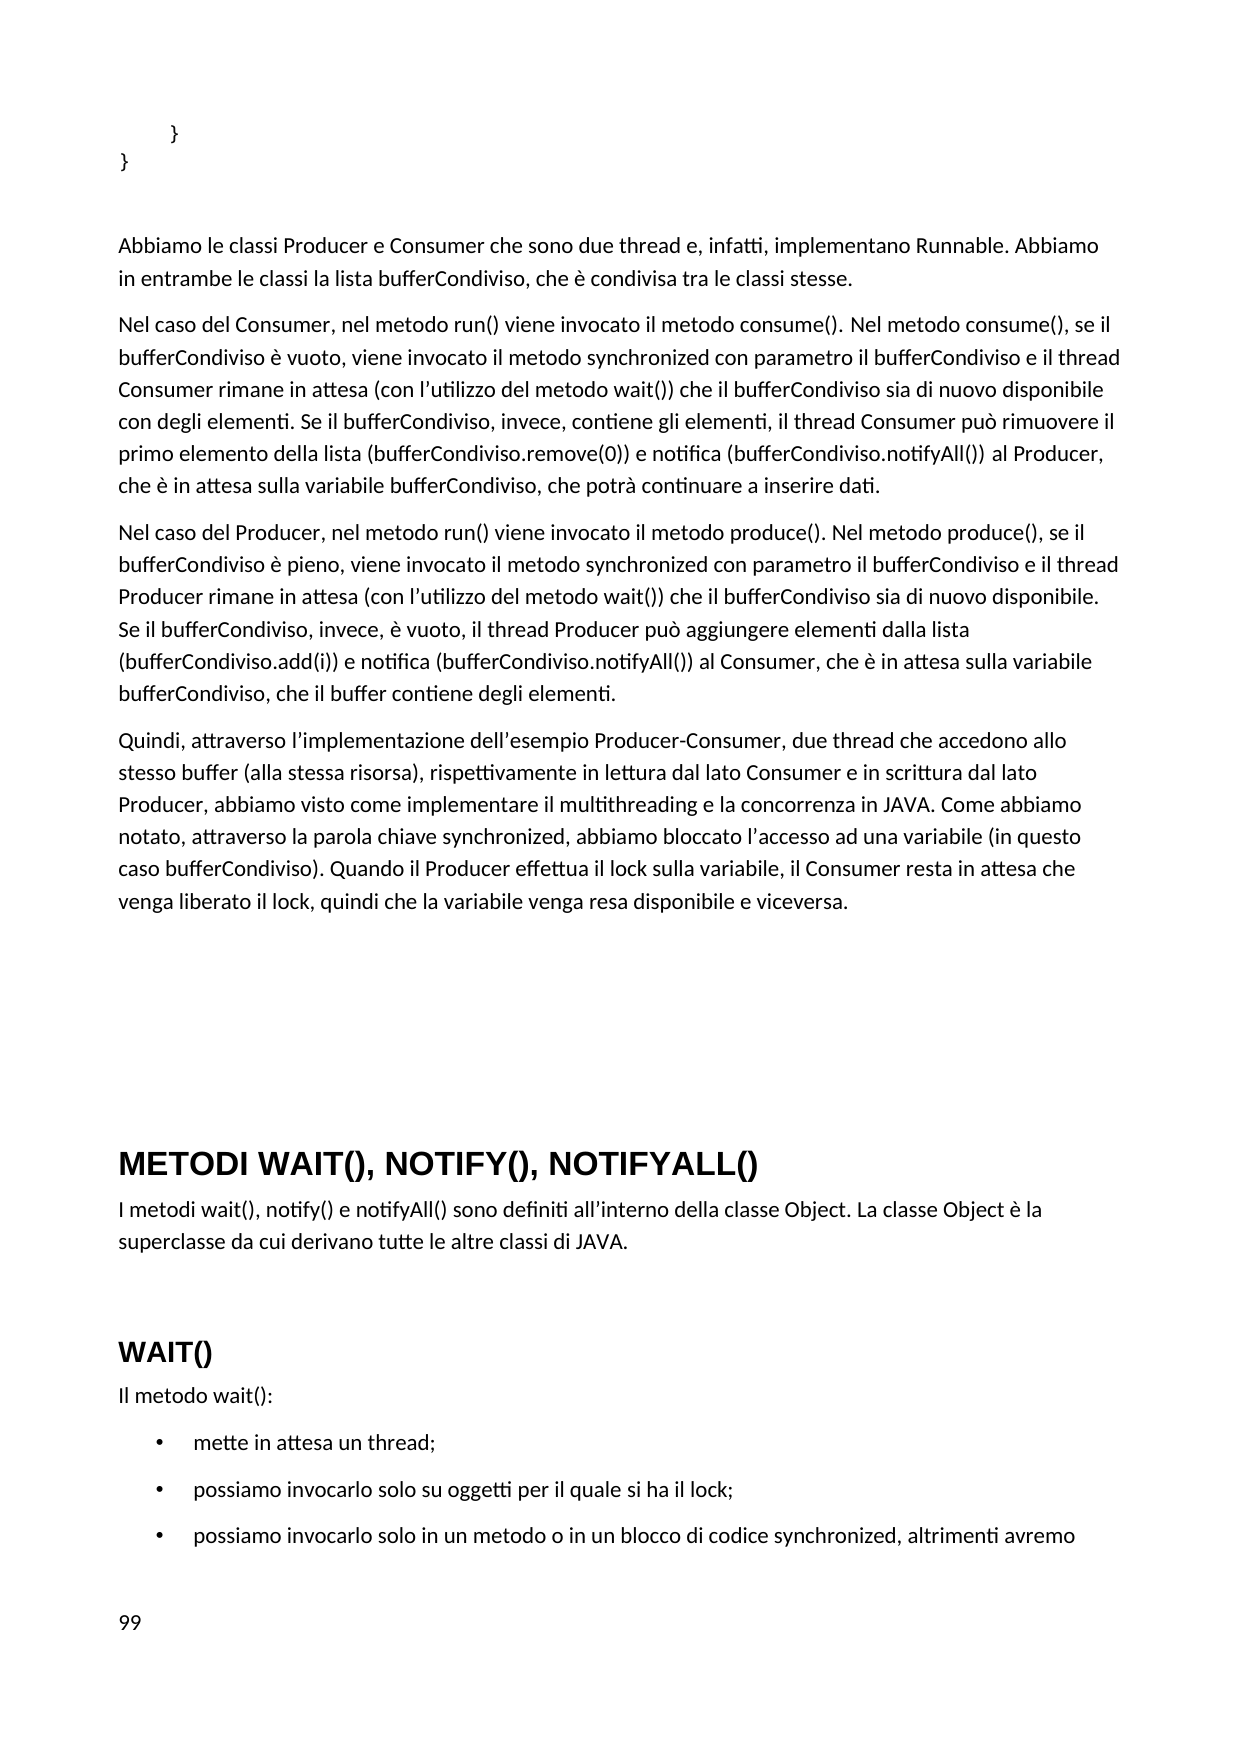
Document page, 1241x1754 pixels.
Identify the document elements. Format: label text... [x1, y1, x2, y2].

list mette in attesa un thread; [156, 1428, 1122, 1456]
text I metodi wait(), notify() e notifyAll() sono definiti all’interno della classe Object. La classe Object è la superclasse da cui derivano tutte le altre classi di JAVA. [118, 1195, 1122, 1255]
list possiamo invocarlo solo su oggetti per il quale si ha il lock; [156, 1475, 1122, 1503]
list possiamo invocarlo solo in un metodo o in un blocco di codice synchronized, altrimenti avremo [156, 1522, 1122, 1549]
text Nel caso del Consumer, nel metodo run() viene invocato il metodo consume(). Nel metodo consume(), se il bufferCondiviso è vuoto, viene invocato il metodo synchronized con parametro il bufferCondiviso e il thread Consumer rimane in attesa (con l’utilizzo del metodo wait()) che il bufferCondiviso sia di nuovo disponibile con degli elementi. Se il bufferCondiviso, invece, contiene gli elementi, il thread Consumer può rimuovere il primo elemento della lista (bufferCondiviso.remove(0)) e notifica (bufferCondiviso.notifyAll()) al Producer, che è in attesa sulla variabile bufferCondiviso, che potrà continuare a inserire dati. [118, 310, 1122, 499]
subtitle WAIT() [118, 1335, 1122, 1369]
text Nel caso del Producer, nel metodo run() viene invocato il metodo produce(). Nel metodo produce(), se il bufferCondiviso è pieno, viene invocato il metodo synchronized con parametro il bufferCondiviso e il thread Producer rimane in attesa (con l’utilizzo del metodo wait()) che il bufferCondiviso sia di nuovo disponibile. Se il bufferCondiviso, invece, è vuoto, il thread Producer può aggiungere elementi dalla lista (bufferCondiviso.add(i)) e notifica (bufferCondiviso.notifyAll()) al Consumer, che è in attesa sulla variabile bufferCondiviso, che il buffer contiene degli elementi. [118, 518, 1122, 707]
text Il metodo wait(): [118, 1381, 1122, 1409]
text } } [118, 118, 1122, 175]
text Quindi, attraverso l’implementazione dell’esempio Producer-Consumer, due thread che accedono allo stesso buffer (alla stessa risorsa), rispettivamente in lettura dal lato Consumer e in scrittura dal lato Producer, abbiamo visto come implementare il multithreading e la concorrenza in JAVA. Come abbiamo notato, attraverso la parola chiave synchronized, abbiamo bloccato l’accesso ad una variabile (in questo caso bufferCondiviso). Quando il Producer effettua il lock sulla variabile, il Consumer resta in attesa che venga liberato il lock, quindi che la variabile venga resa disponibile e viceversa. [118, 726, 1122, 915]
subtitle METODI WAIT(), NOTIFY(), NOTIFYALL() [118, 1143, 1122, 1182]
text Abbiamo le classi Producer e Consumer che sono due thread e, infatti, implementano Runnable. Abbiamo in entrambe le classi la lista bufferCondiviso, che è condivisa tra le classi stesse. [118, 231, 1122, 292]
